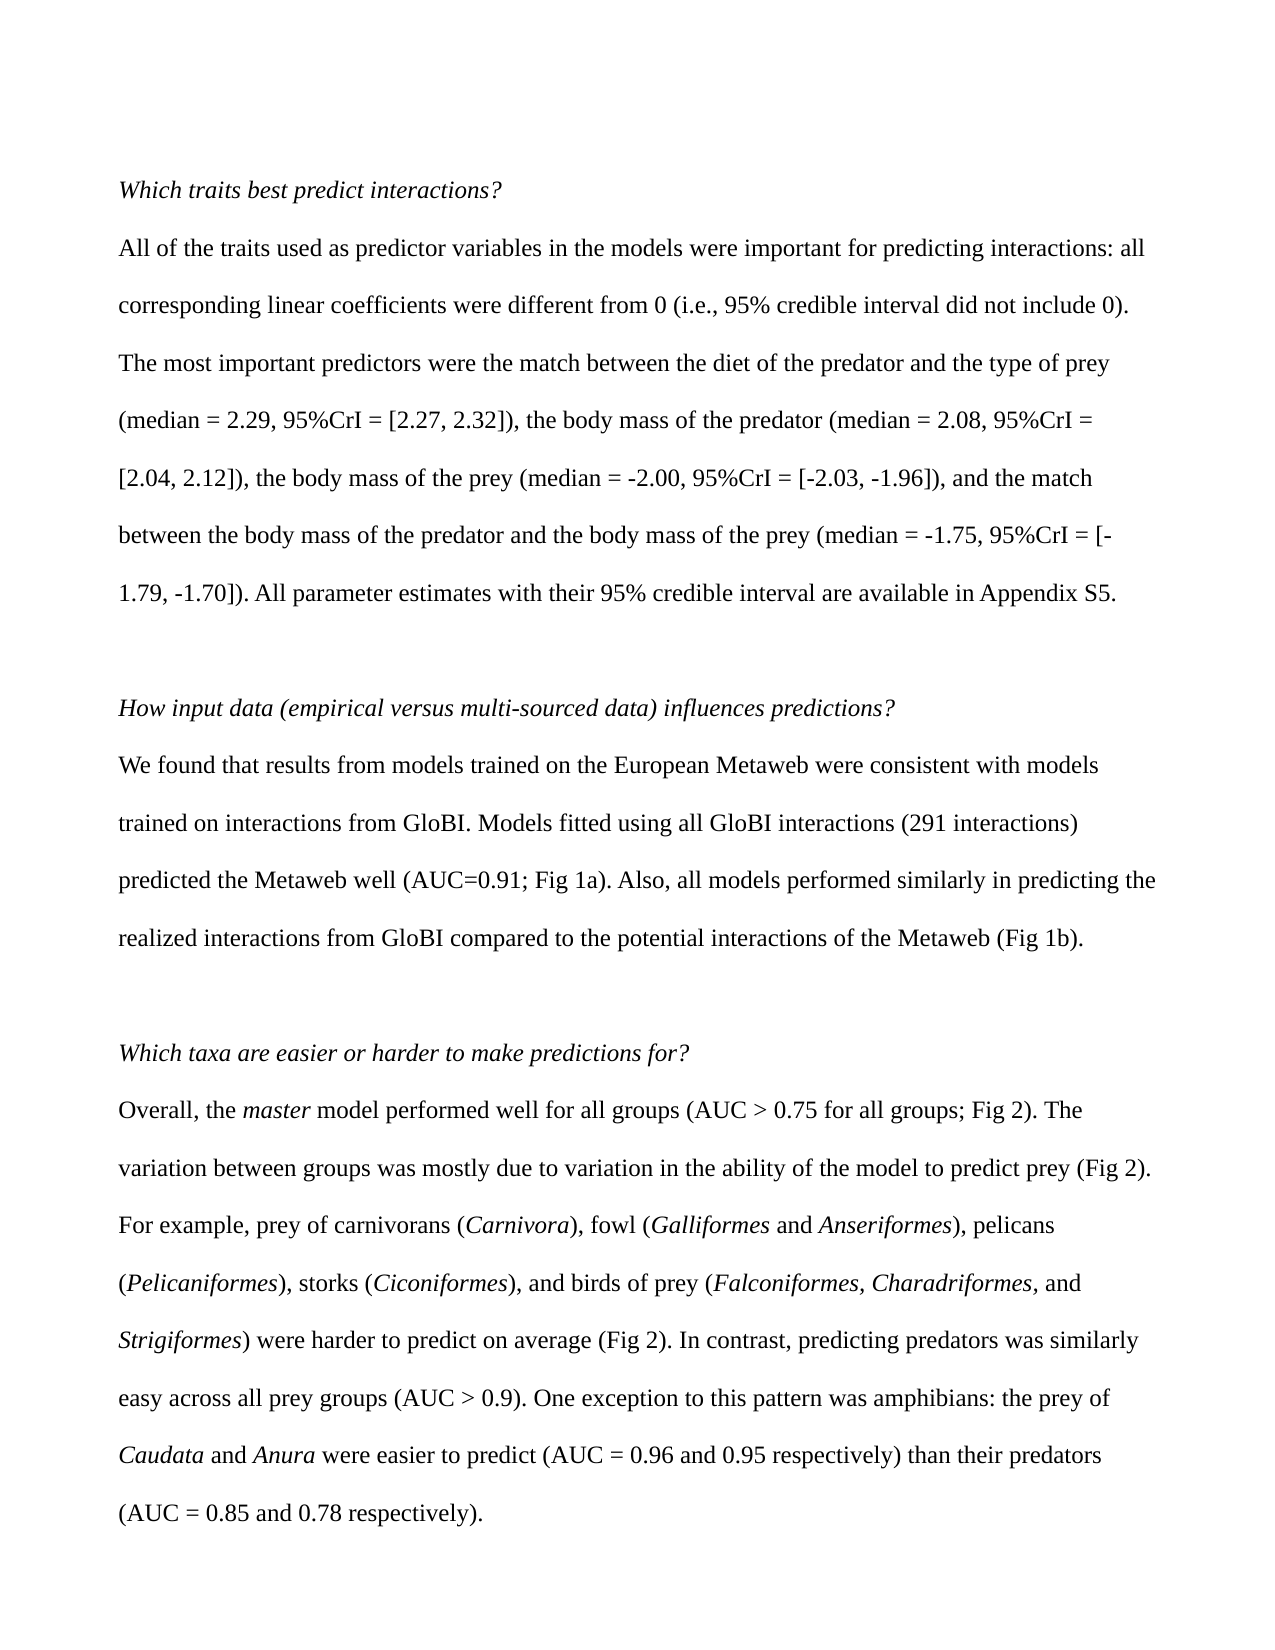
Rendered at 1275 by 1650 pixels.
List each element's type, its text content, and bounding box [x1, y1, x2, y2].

text We found that results from models trained on the European Metaweb were consistent with models trained on interactions from GloBI. Models fitted using all GloBI interactions (291 interactions) predicted the Metaweb well (AUC=0.91; Fig 1a). Also, all models performed similarly in predicting the realized interactions from GloBI compared to the potential interactions of the Metaweb (Fig 1b). [118, 751, 1157, 952]
text Which taxa are easier or harder to make predictions for? [118, 1038, 1157, 1067]
text Which traits best predict interactions? [118, 176, 1157, 204]
text How input data (empirical versus multi-sourced data) influences predictions? [118, 693, 1157, 722]
text Overall, the master model performed well for all groups (AUC > 0.75 for all groups; Fig 2). The variation between groups was mostly due to variation in the ability of the model to predict prey (Fig 2). For example, prey of carnivorans (Carnivora), fowl (Galliformes and Anseriformes), pelicans (Pelicaniformes), storks (Ciconiformes), and birds of prey (Falconiformes, Charadriformes, and Strigiformes) were harder to predict on average (Fig 2). In contrast, predicting predators was similarly easy across all prey groups (AUC > 0.9). One exception to this pattern was amphibians: the prey of Caudata and Anura were easier to predict (AUC = 0.96 and 0.95 respectively) than their predators (AUC = 0.85 and 0.78 respectively). [118, 1096, 1157, 1527]
text All of the traits used as predictor variables in the models were important for predicting interactions: all corresponding linear coefficients were different from 0 (i.e., 95% credible interval did not include 0). The most important predictors were the match between the diet of the predator and the type of prey (median = 2.29, 95%CrI = [2.27, 2.32]), the body mass of the predator (median = 2.08, 95%CrI = [2.04, 2.12]), the body mass of the prey (median = -2.00, 95%CrI = [-2.03, -1.96]), and the match between the body mass of the predator and the body mass of the prey (median = -1.75, 95%CrI = [-1.79, -1.70]). All parameter estimates with their 95% credible interval are available in Appendix S5. [118, 233, 1157, 607]
